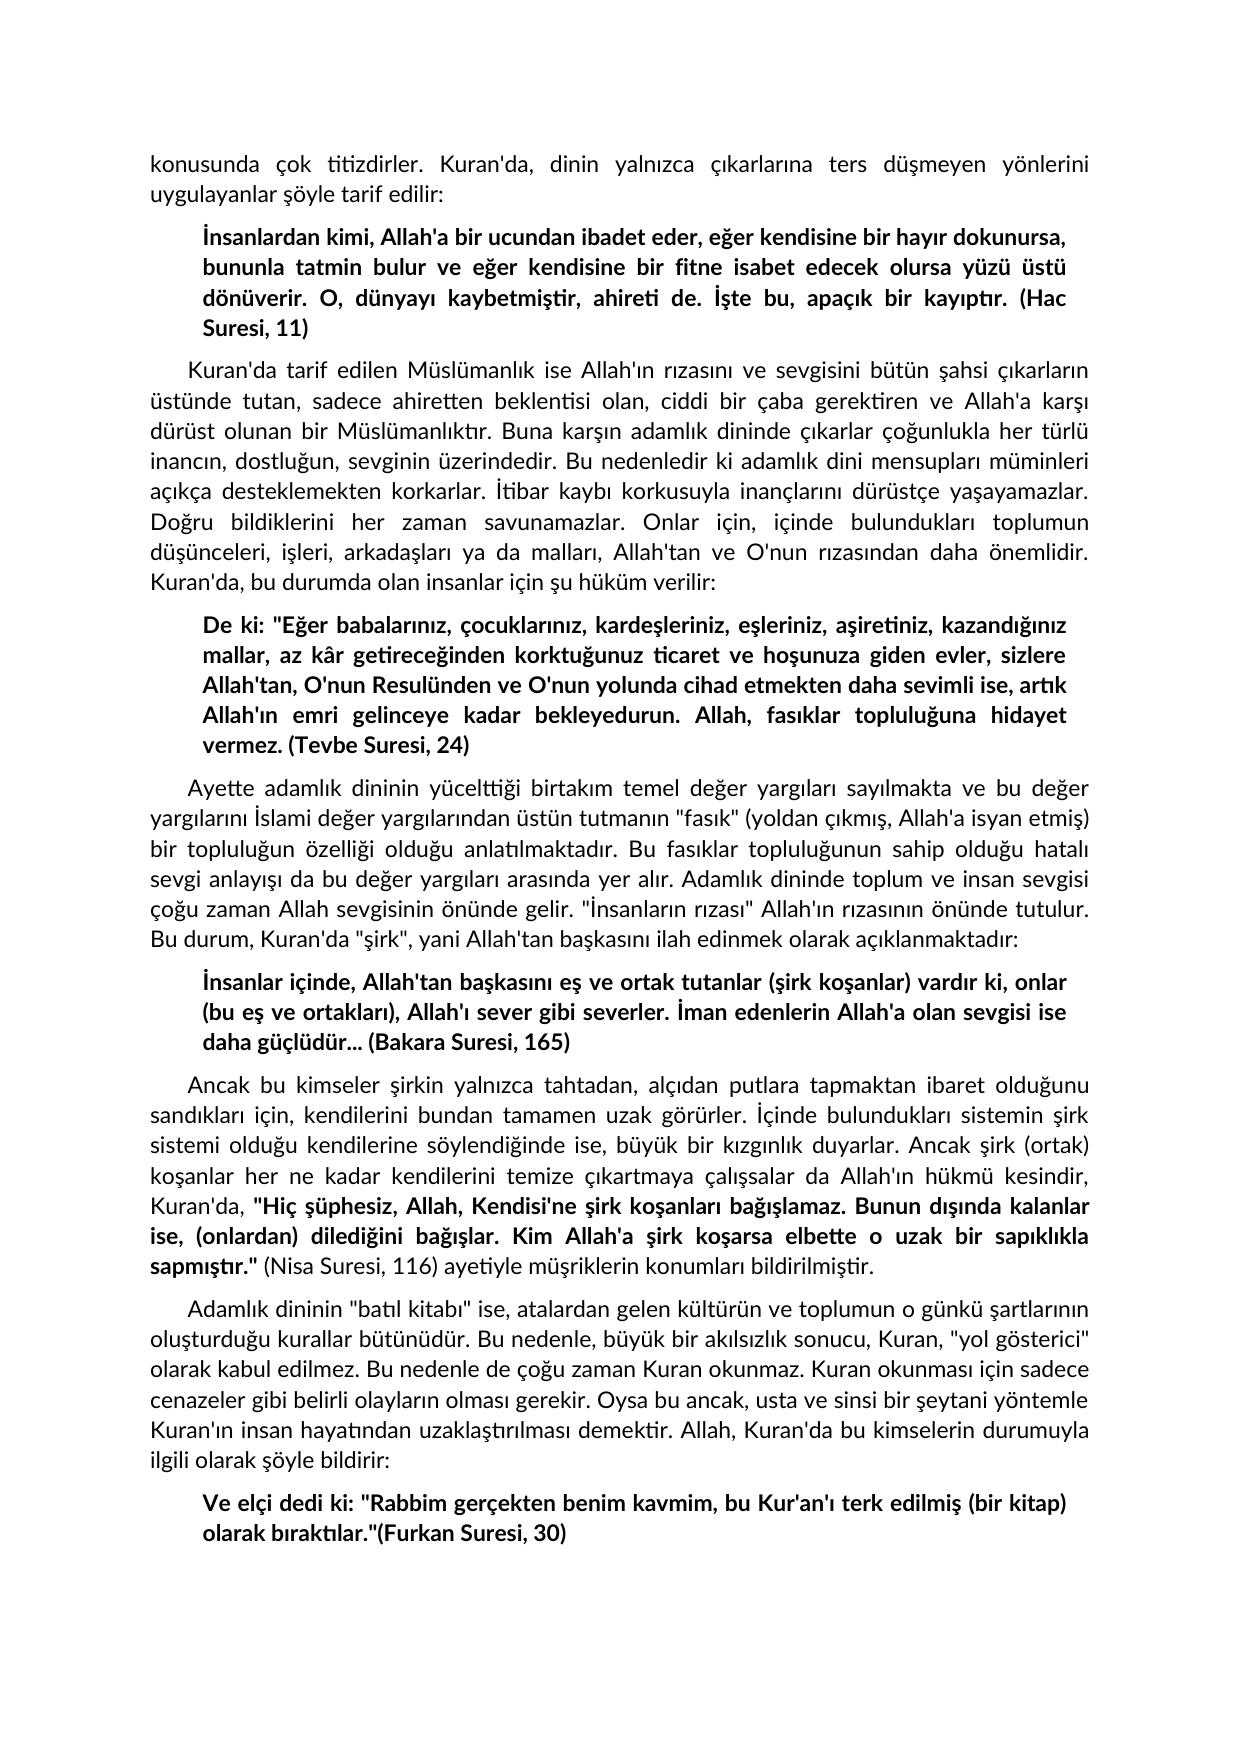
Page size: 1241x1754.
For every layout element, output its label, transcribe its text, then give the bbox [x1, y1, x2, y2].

text İnsanlardan kimi, Allah'a bir ucundan ibadet eder, eğer kendisine bir hayır dokunursa, bununla tatmin bulur ve eğer kendisine bir fitne isabet edecek olursa yüzü üstü dönüverir. O, dünyayı kaybetmiştir, ahireti de. İşte bu, apaçık bir kayıptır. (Hac Suresi, 11) [202, 223, 1068, 341]
text İnsanlar içinde, Allah'tan başkasını eş ve ortak tutanlar (şirk koşanlar) vardır ki, onlar (bu eş ve ortakları), Allah'ı sever gibi severler. İman edenlerin Allah'a olan sevgisi ise daha güçlüdür... (Bakara Suresi, 165) [202, 968, 1068, 1056]
text De ki: "Eğer babalarınız, çocuklarınız, kardeşleriniz, eşleriniz, aşiretiniz, kazandığınız mallar, az kâr getireceğinden korktuğunuz ticaret ve hoşunuza giden evler, sizlere Allah'tan, O'nun Resulünden ve O'nun yolunda cihad etmekten daha sevimli ise, artık Allah'ın emri gelinceye kadar bekleyedurun. Allah, fasıklar topluluğuna hidayet vermez. (Tevbe Suresi, 24) [202, 610, 1068, 759]
text Adamlık dininin "batıl kitabı" ise, atalardan gelen kültürün ve toplumun o günkü şartlarının oluşturduğu kurallar bütünüdür. Bu nedenle, büyük bir akılsızlık sonucu, Kuran, "yol gösterici" olarak kabul edilmez. Bu nedenle de çoğu zaman Kuran okunmaz. Kuran okunması için sadece cenazeler gibi belirli olayların olması gerekir. Oysa bu ancak, usta ve sinsi bir şeytani yöntemle Kuran'ın insan hayatından uzaklaştırılması demektir. Allah, Kuran'da bu kimselerin durumuyla ilgili olarak şöyle bildirir: [150, 1295, 1090, 1473]
text konusunda çok titizdirler. Kuran'da, dinin yalnızca çıkarlarına ters düşmeyen yönlerini uygulayanlar şöyle tarif edilir: [150, 150, 1090, 208]
text Ve elçi dedi ki: "Rabbim gerçekten benim kavmim, bu Kur'an'ı terk edilmiş (bir kitap) olarak bıraktılar."(Furkan Suresi, 30) [202, 1488, 1068, 1546]
text Ancak bu kimseler şirkin yalnızca tahtadan, alçıdan putlara tapmaktan ibaret olduğunu sandıkları için, kendilerini bundan tamamen uzak görürler. İçinde bulundukları sistemin şirk sistemi olduğu kendilerine söylendiğinde ise, büyük bir kızgınlık duyarlar. Ancak şirk (ortak) koşanlar her ne kadar kendilerini temize çıkartmaya çalışsalar da Allah'ın hükmü kesindir, Kuran'da, "Hiç şüphesiz, Allah, Kendisi'ne şirk koşanları bağışlamaz. Bunun dışında kalanlar ise, (onlardan) dilediğini bağışlar. Kim Allah'a şirk koşarsa elbette o uzak bir sapıklıkla sapmıştır." (Nisa Suresi, 116) ayetiyle müşriklerin konumları bildirilmiştir. [150, 1071, 1090, 1279]
text Kuran'da tarif edilen Müslümanlık ise Allah'ın rızasını ve sevgisini bütün şahsi çıkarların üstünde tutan, sadece ahiretten beklentisi olan, ciddi bir çaba gerektiren ve Allah'a karşı dürüst olunan bir Müslümanlıktır. Buna karşın adamlık dininde çıkarlar çoğunlukla her türlü inancın, dostluğun, sevginin üzerindedir. Bu nedenledir ki adamlık dini mensupları müminleri açıkça desteklemekten korkarlar. İtibar kaybı korkusuyla inançlarını dürüstçe yaşayamazlar. Doğru bildiklerini her zaman savunamazlar. Onlar için, içinde bulundukları toplumun düşünceleri, işleri, arkadaşları ya da malları, Allah'tan ve O'nun rızasından daha önemlidir. Kuran'da, bu durumda olan insanlar için şu hüküm verilir: [150, 356, 1090, 595]
text Ayette adamlık dininin yücelttiği birtakım temel değer yargıları sayılmakta ve bu değer yargılarını İslami değer yargılarından üstün tutmanın "fasık" (yoldan çıkmış, Allah'a isyan etmiş) bir topluluğun özelliği olduğu anlatılmaktadır. Bu fasıklar topluluğunun sahip olduğu hatalı sevgi anlayışı da bu değer yargıları arasında yer alır. Adamlık dininde toplum ve insan sevgisi çoğu zaman Allah sevgisinin önünde gelir. "İnsanların rızası" Allah'ın rızasının önünde tutulur. Bu durum, Kuran'da "şirk", yani Allah'tan başkasını ilah edinmek olarak açıklanmaktadır: [150, 774, 1090, 952]
